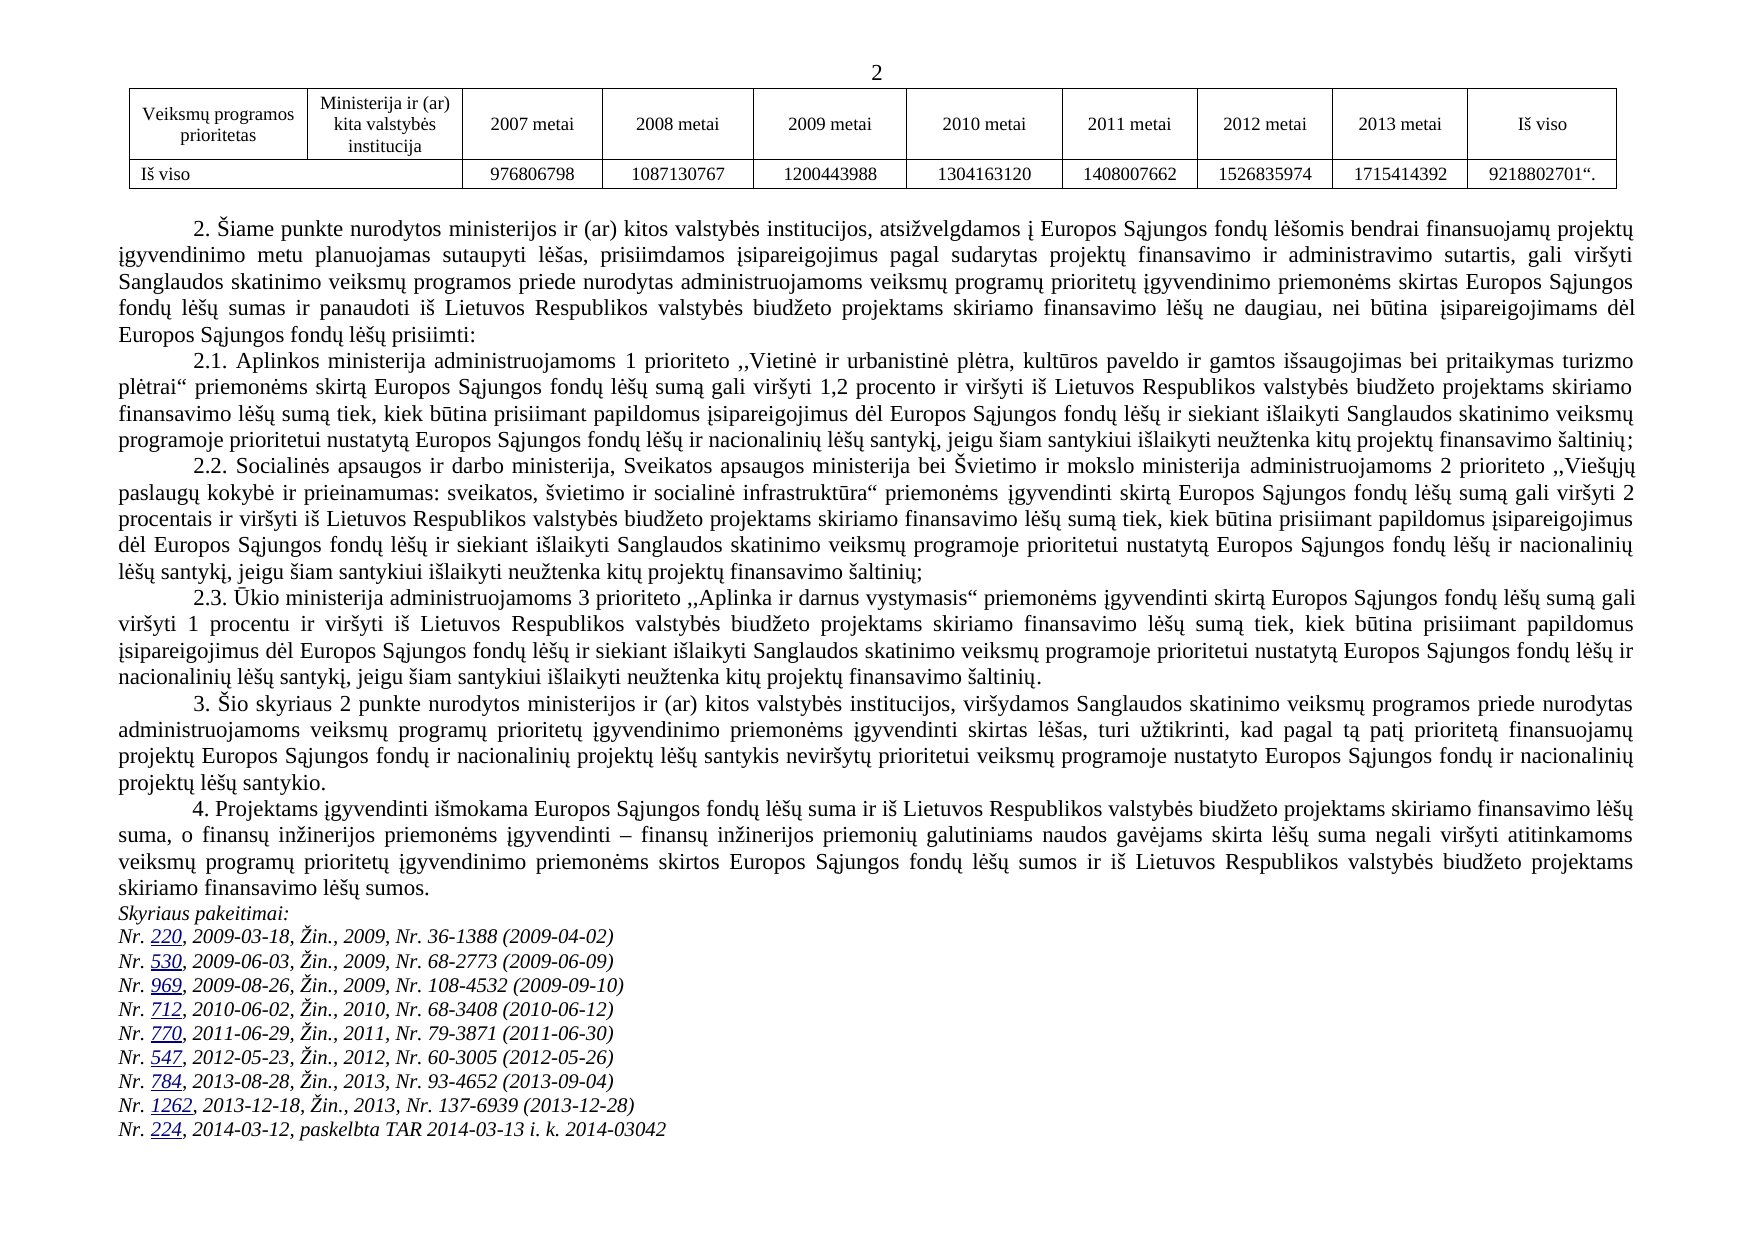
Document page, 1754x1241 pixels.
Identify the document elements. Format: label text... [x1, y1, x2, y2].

table_cell 1087130767 [603, 160, 753, 188]
text Skyriaus pakeitimai: [118, 900, 1636, 924]
text Nr. 547, 2012-05-23, Žin., 2012, Nr. 60-3005 (2012-05-26) [118, 1045, 1636, 1069]
table_cell 1408007662 [1063, 160, 1197, 188]
table_cell Iš viso [130, 160, 462, 188]
text 3. Šio skyriaus 2 punkte nurodytos ministerijos ir (ar) kitos valstybės institucijos, viršydamos Sanglaudos skatinimo veiksmų programos priede nurodytas administruojamoms veiksmų programų prioritetų įgyvendinimo priemonėms įgyvendinti skirtas lėšas, turi užtikrinti, kad pagal tą patį prioritetą finansuojamų projektų Europos Sąjungos fondų ir nacionalinių projektų lėšų santykis neviršytų prioritetui veiksmų programoje nustatyto Europos Sąjungos fondų ir nacionalinių projektų lėšų santykio. [118, 689, 1636, 795]
text Nr. 224, 2014-03-12, paskelbta TAR 2014-03-13 i. k. 2014-03042 [118, 1117, 1636, 1141]
table_cell 1715414392 [1333, 160, 1467, 188]
table_header 2010 metai [907, 89, 1062, 159]
text 2. Šiame punkte nurodytos ministerijos ir (ar) kitos valstybės institucijos, atsižvelgdamos į Europos Sąjungos fondų lėšomis bendrai finansuojamų projektų įgyvendinimo metu planuojamas sutaupyti lėšas, prisiimdamos įsipareigojimus pagal sudarytas projektų finansavimo ir administravimo sutartis, gali viršyti Sanglaudos skatinimo veiksmų programos priede nurodytas administruojamoms veiksmų programų prioritetų įgyvendinimo priemonėms skirtas Europos Sąjungos fondų lėšų sumas ir panaudoti iš Lietuvos Respublikos valstybės biudžeto projektams skiriamo finansavimo lėšų ne daugiau, nei būtina įsipareigojimams dėl Europos Sąjungos fondų lėšų prisiimti: [118, 215, 1636, 347]
text Nr. 770, 2011-06-29, Žin., 2011, Nr. 79-3871 (2011-06-30) [118, 1021, 1636, 1045]
table_header Ministerija ir (ar) kita valstybės institucija [308, 89, 462, 159]
text 4. Projektams įgyvendinti išmokama Europos Sąjungos fondų lėšų suma ir iš Lietuvos Respublikos valstybės biudžeto projektams skiriamo finansavimo lėšų suma, o finansų inžinerijos priemonėms įgyvendinti – finansų inžinerijos priemonių galutiniams naudos gavėjams skirta lėšų suma negali viršyti atitinkamoms veiksmų programų prioritetų įgyvendinimo priemonėms skirtos Europos Sąjungos fondų lėšų sumos ir iš Lietuvos Respublikos valstybės biudžeto projektams skiriamo finansavimo lėšų sumos. [118, 795, 1636, 900]
table_cell 1200443988 [754, 160, 906, 188]
table_header 2007 metai [463, 89, 602, 159]
text Nr. 1262, 2013-12-18, Žin., 2013, Nr. 137-6939 (2013-12-28) [118, 1093, 1636, 1117]
table_cell 9218802701“. [1468, 160, 1616, 188]
table_cell 976806798 [463, 160, 602, 188]
text 2.3. Ūkio ministerija administruojamoms 3 prioriteto ,,Aplinka ir darnus vystymasis“ priemonėms įgyvendinti skirtą Europos Sąjungos fondų lėšų sumą gali viršyti 1 procentu ir viršyti iš Lietuvos Respublikos valstybės biudžeto projektams skiriamo finansavimo lėšų sumą tiek, kiek būtina prisiimant papildomus įsipareigojimus dėl Europos Sąjungos fondų lėšų ir siekiant išlaikyti Sanglaudos skatinimo veiksmų programoje prioritetui nustatytą Europos Sąjungos fondų lėšų ir nacionalinių lėšų santykį, jeigu šiam santykiui išlaikyti neužtenka kitų projektų finansavimo šaltinių. [118, 584, 1636, 689]
text Nr. 220, 2009-03-18, Žin., 2009, Nr. 36-1388 (2009-04-02) [118, 924, 1636, 948]
table_cell 1304163120 [907, 160, 1062, 188]
text 2.2. Socialinės apsaugos ir darbo ministerija, Sveikatos apsaugos ministerija bei Švietimo ir mokslo ministerija administruojamoms 2 prioriteto ,,Viešųjų paslaugų kokybė ir prieinamumas: sveikatos, švietimo ir socialinė infrastruktūra“ priemonėms įgyvendinti skirtą Europos Sąjungos fondų lėšų sumą gali viršyti 2 procentais ir viršyti iš Lietuvos Respublikos valstybės biudžeto projektams skiriamo finansavimo lėšų sumą tiek, kiek būtina prisiimant papildomus įsipareigojimus dėl Europos Sąjungos fondų lėšų ir siekiant išlaikyti Sanglaudos skatinimo veiksmų programoje prioritetui nustatytą Europos Sąjungos fondų lėšų ir nacionalinių lėšų santykį, jeigu šiam santykiui išlaikyti neužtenka kitų projektų finansavimo šaltinių; [118, 452, 1636, 584]
text 2.1. Aplinkos ministerija administruojamoms 1 prioriteto ,,Vietinė ir urbanistinė plėtra, kultūros paveldo ir gamtos išsaugojimas bei pritaikymas turizmo plėtrai“ priemonėms skirtą Europos Sąjungos fondų lėšų sumą gali viršyti 1,2 procento ir viršyti iš Lietuvos Respublikos valstybės biudžeto projektams skiriamo finansavimo lėšų sumą tiek, kiek būtina prisiimant papildomus įsipareigojimus dėl Europos Sąjungos fondų lėšų ir siekiant išlaikyti Sanglaudos skatinimo veiksmų programoje prioritetui nustatytą Europos Sąjungos fondų lėšų ir nacionalinių lėšų santykį, jeigu šiam santykiui išlaikyti neužtenka kitų projektų finansavimo šaltinių; [118, 347, 1636, 452]
text Nr. 969, 2009-08-26, Žin., 2009, Nr. 108-4532 (2009-09-10) [118, 973, 1636, 997]
table_header Iš viso [1468, 89, 1616, 159]
table_header 2008 metai [603, 89, 753, 159]
text Nr. 530, 2009-06-03, Žin., 2009, Nr. 68-2773 (2009-06-09) [118, 948, 1636, 973]
table_header Veiksmų programos prioritetas [130, 89, 307, 159]
table_header 2012 metai [1198, 89, 1332, 159]
table_header 2009 metai [754, 89, 906, 159]
table_cell 1526835974 [1198, 160, 1332, 188]
table_header 2011 metai [1063, 89, 1197, 159]
table_header 2013 metai [1333, 89, 1467, 159]
text Nr. 784, 2013-08-28, Žin., 2013, Nr. 93-4652 (2013-09-04) [118, 1069, 1636, 1093]
text Nr. 712, 2010-06-02, Žin., 2010, Nr. 68-3408 (2010-06-12) [118, 997, 1636, 1021]
